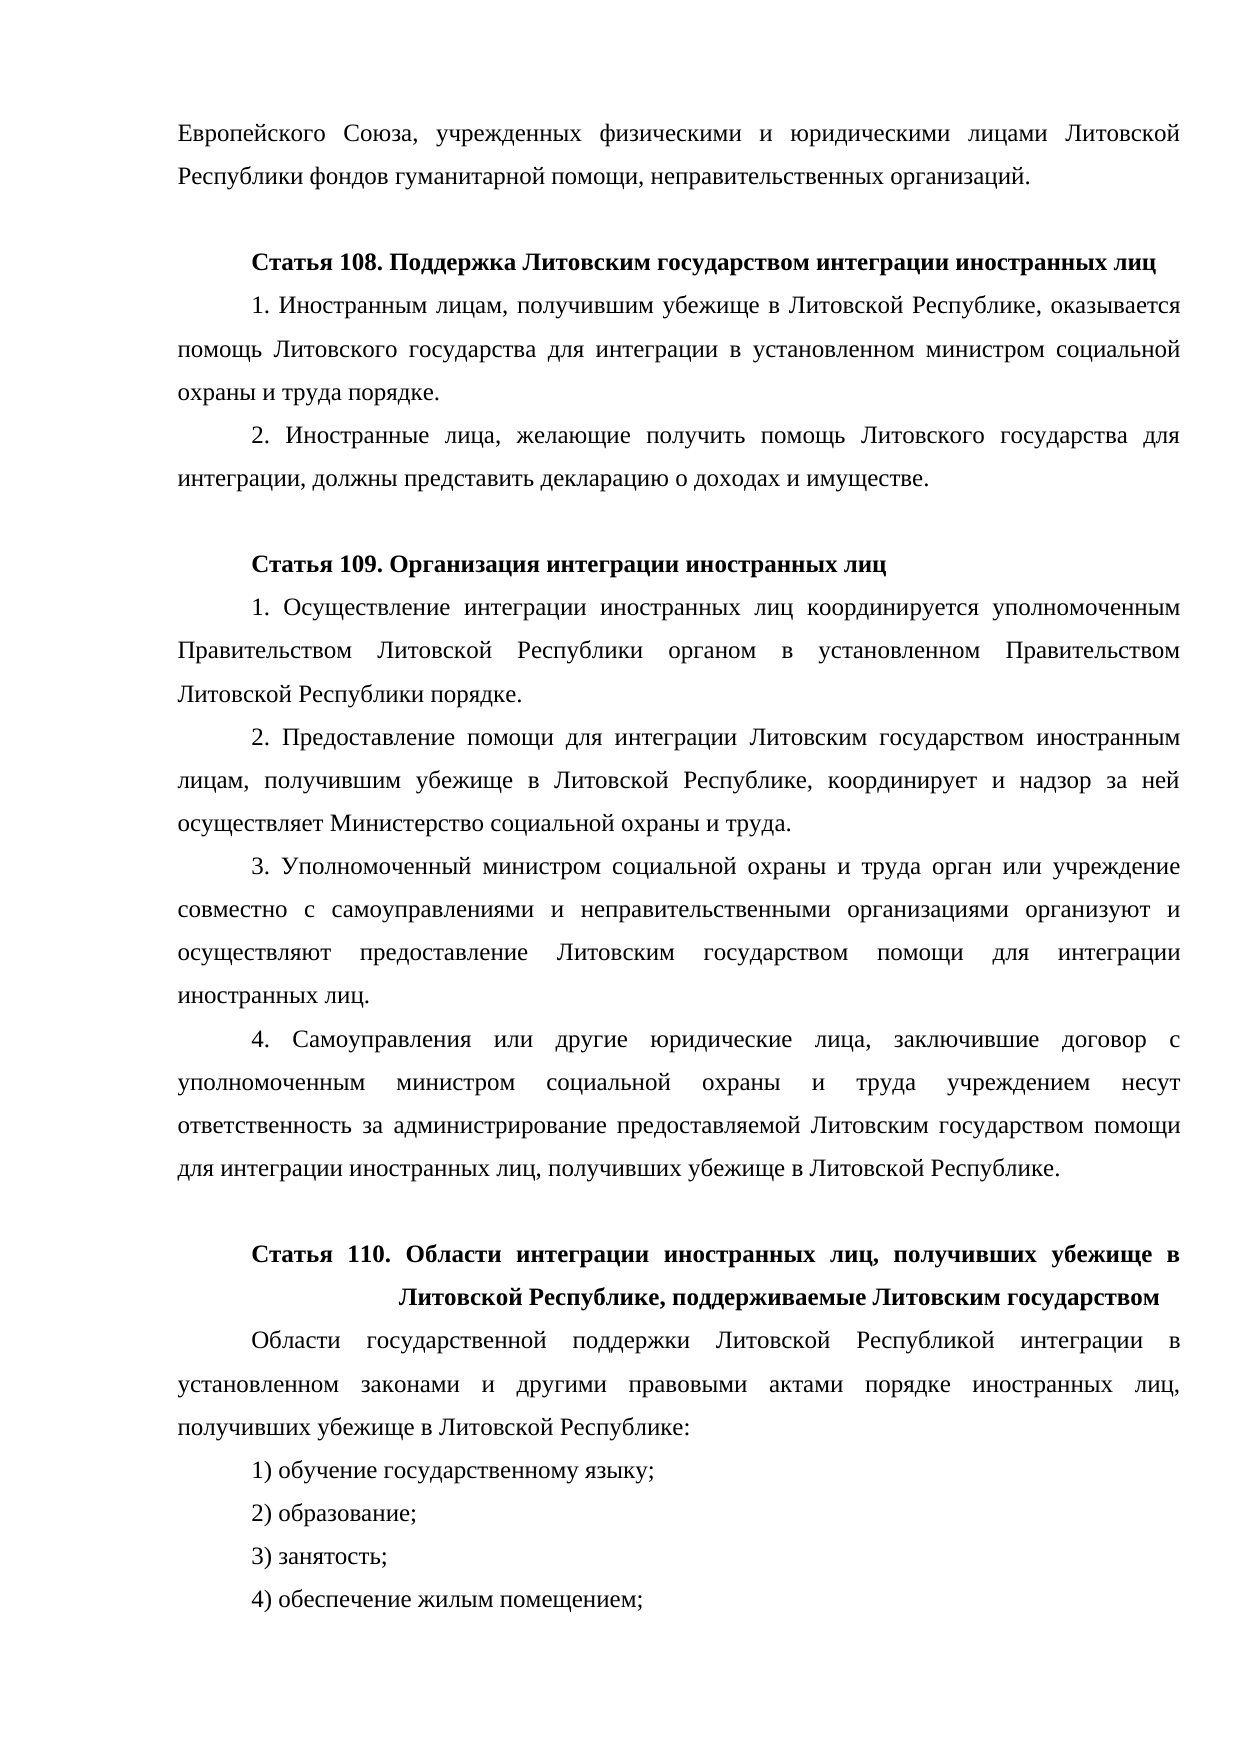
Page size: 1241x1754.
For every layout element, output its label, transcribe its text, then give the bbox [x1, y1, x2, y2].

text Европейского Союза, учрежденных физическими и юридическими лицами Литовской Республики фондов гуманитарной помощи, неправительственных организаций. [177, 118, 1181, 190]
text 4. Самоуправления или другие юридические лица, заключившие договор с уполномоченным министром социальной охраны и труда учреждением несут ответственность за администрирование предоставляемой Литовским государством помощи для интеграции иностранных лиц, получивших убежище в Литовской Республике. [177, 1024, 1181, 1182]
text 2. Иностранные лица, желающие получить помощь Литовского государства для интеграции, должны представить декларацию о доходах и имуществе. [177, 420, 1181, 492]
text 1) обучение государственному языку; [177, 1455, 1181, 1484]
text Области государственной поддержки Литовской Республикой интеграции в установленном законами и другими правовыми актами порядке иностранных лиц, получивших убежище в Литовской Республике: [177, 1326, 1181, 1441]
text 2) образование; [177, 1498, 1181, 1527]
text 4) обеспечение жилым помещением; [177, 1584, 1181, 1613]
text 3) занятость; [177, 1541, 1181, 1570]
text Статья 110. Области интеграции иностранных лиц, получивших убежище в Литовской Республике, поддерживаемые Литовским государством [251, 1239, 1181, 1311]
text 1. Иностранным лицам, получившим убежище в Литовской Республике, оказывается помощь Литовского государства для интеграции в установленном министром социальной охраны и труда порядке. [177, 291, 1181, 406]
text Статья 109. Организация интеграции иностранных лиц [177, 549, 1181, 578]
text 2. Предоставление помощи для интеграции Литовским государством иностранным лицам, получившим убежище в Литовской Республике, координирует и надзор за ней осуществляет Министерство социальной охраны и труда. [177, 722, 1181, 837]
text Статья 108. Поддержка Литовским государством интеграции иностранных лиц [251, 247, 1181, 276]
text 1. Осуществление интеграции иностранных лиц координируется уполномоченным Правительством Литовской Республики органом в установленном Правительством Литовской Республики порядке. [177, 592, 1181, 707]
text 3. Уполномоченный министром социальной охраны и труда орган или учреждение совместно с самоуправлениями и неправительственными организациями организуют и осуществляют предоставление Литовским государством помощи для интеграции иностранных лиц. [177, 851, 1181, 1009]
